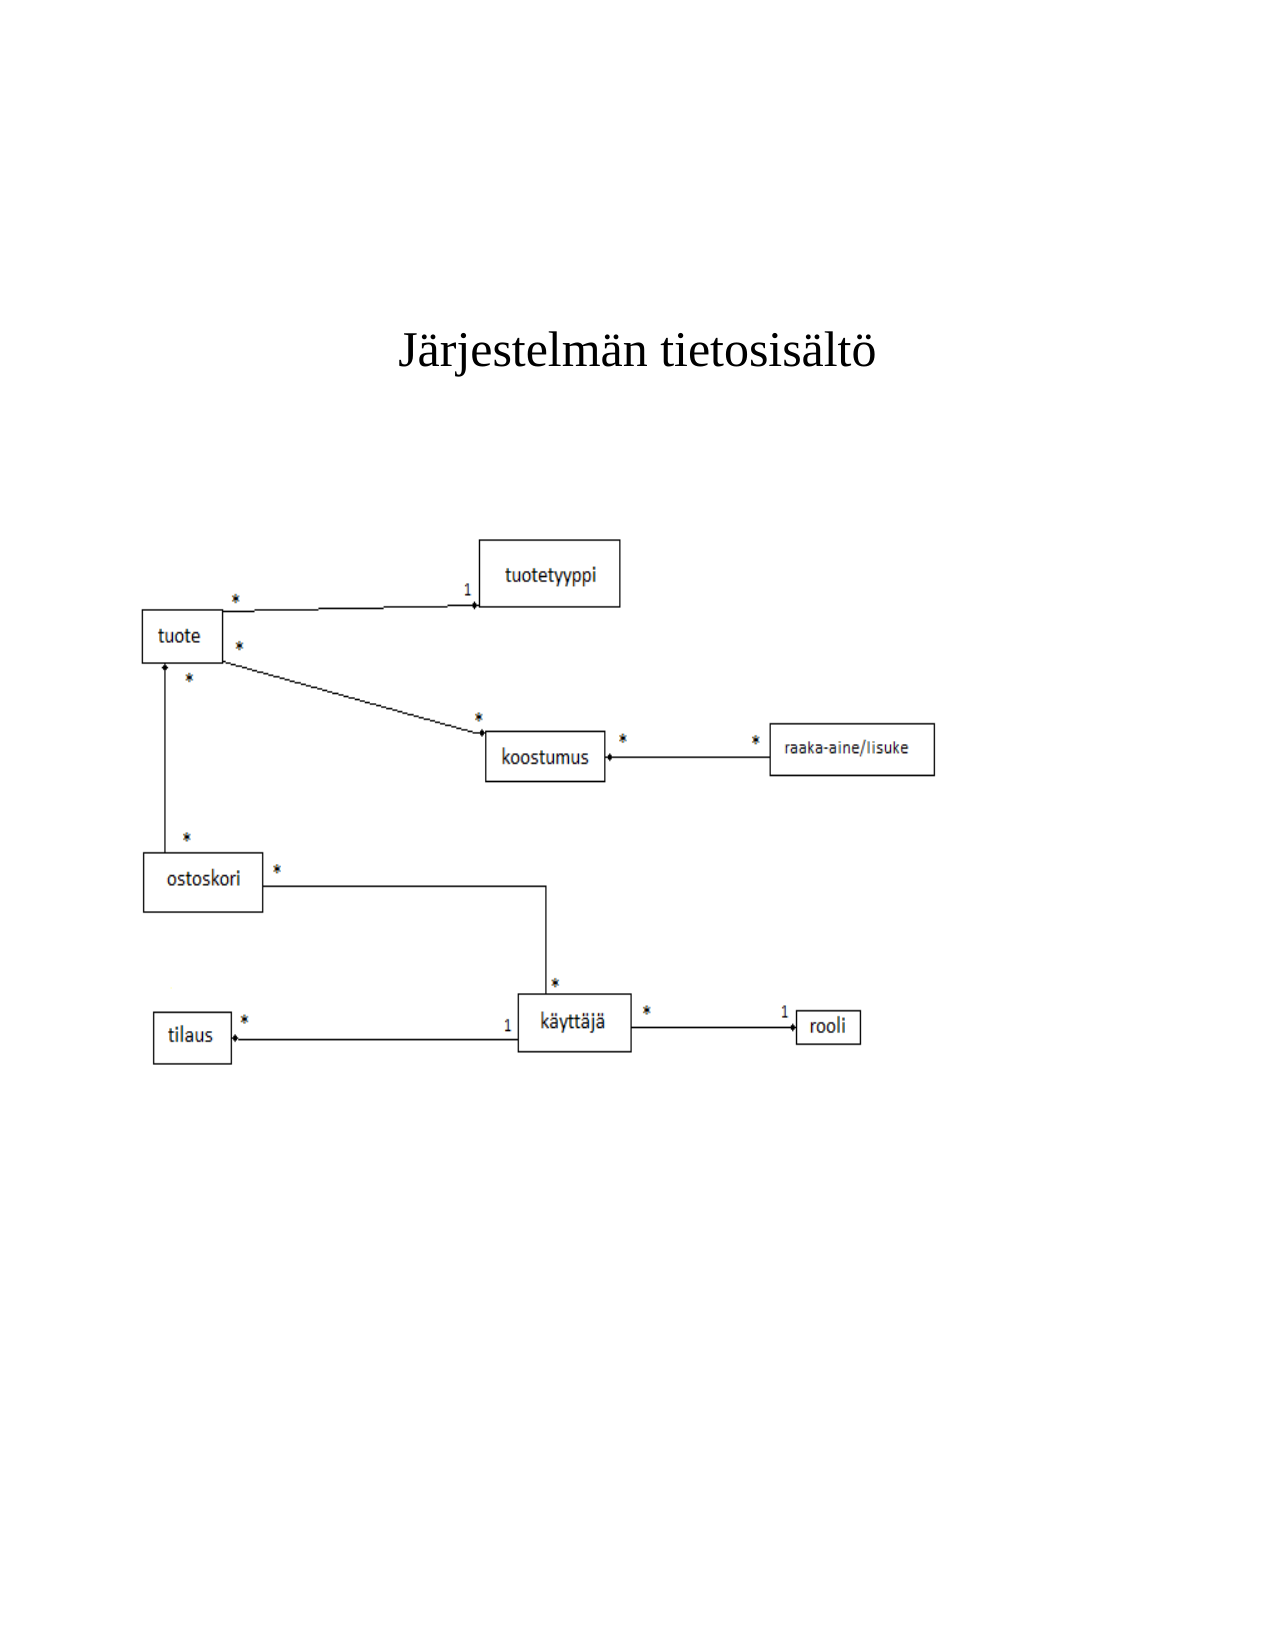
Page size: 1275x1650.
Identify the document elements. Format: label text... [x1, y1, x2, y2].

picture [93, 491, 1182, 1402]
text Järjestelmän tietosisältö [118, 319, 1157, 377]
